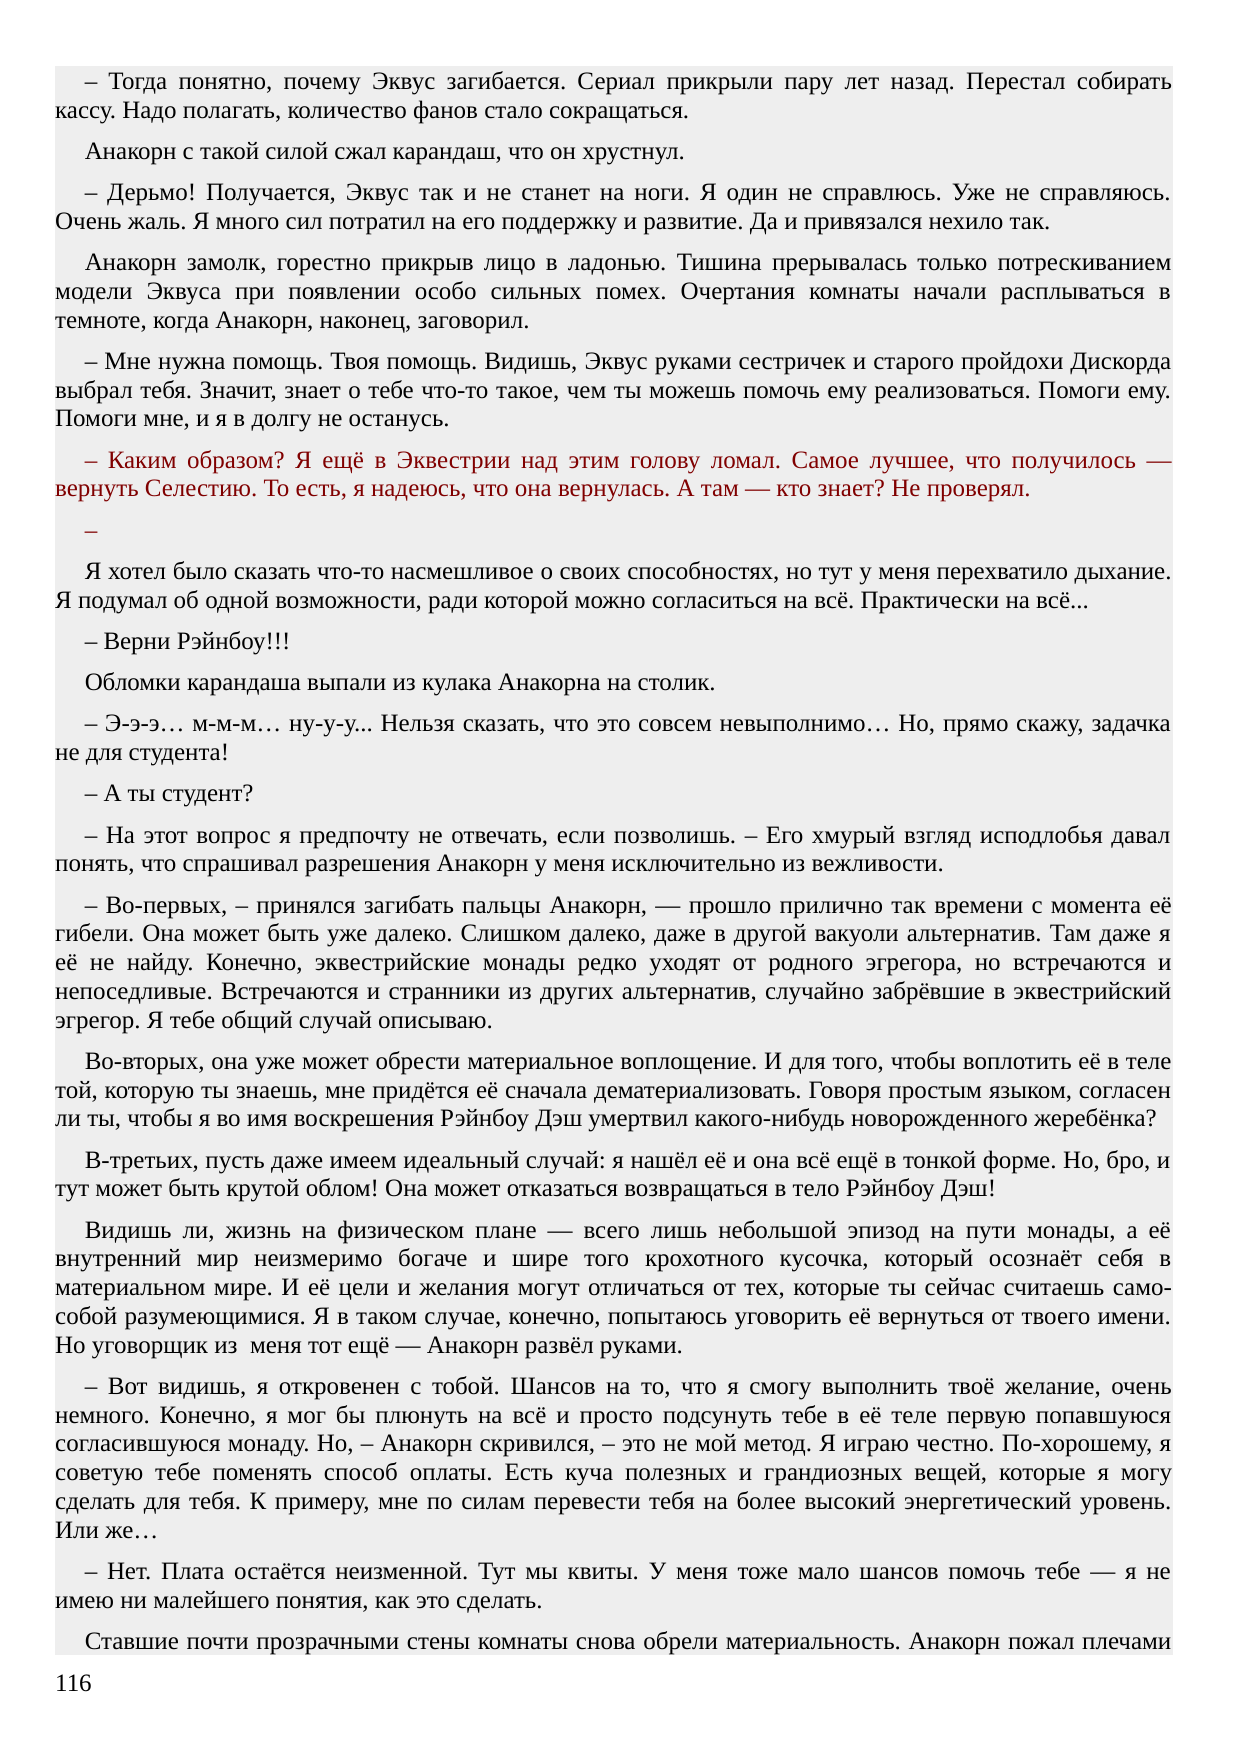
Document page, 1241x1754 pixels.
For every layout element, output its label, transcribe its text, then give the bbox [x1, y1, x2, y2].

text Во-вторых, она уже может обрести материальное воплощение. И для того, чтобы воплотить её в теле той, которую ты знаешь, мне придётся её сначала дематериализовать. Говоря простым языком, согласен ли ты, чтобы я во имя воскрешения Рэйнбоу Дэш умертвил какого-нибудь новорожденного жеребёнка? [55, 1046, 1173, 1132]
text Анакорн замолк, горестно прикрыв лицо в ладонью. Тишина прерывалась только потрескиванием модели Эквуса при появлении особо сильных помех. Очертания комнаты начали расплываться в темноте, когда Анакорн, наконец, заговорил. [55, 247, 1173, 333]
text Видишь ли, жизнь на физическом плане — всего лишь небольшой эпизод на пути монады, а её внутренний мир неизмеримо богаче и шире того крохотного кусочка, который осознаёт себя в материальном мире. И её цели и желания могут отличаться от тех, которые ты сейчас считаешь само-собой разумеющимися. Я в таком случае, конечно, попытаюсь уговорить её вернуться от твоего имени. Но уговорщик из меня тот ещё — Анакорн развёл руками. [55, 1215, 1173, 1358]
text – Во-первых, – принялся загибать пальцы Анакорн, — прошло прилично так времени с момента её гибели. Она может быть уже далеко. Слишком далеко, даже в другой вакуоли альтернатив. Там даже я её не найду. Конечно, эквестрийские монады редко уходят от родного эгрегора, но встречаются и непоседливые. Встречаются и странники из других альтернатив, случайно забрёвшие в эквестрийский эгрегор. Я тебе общий случай описываю. [55, 890, 1173, 1033]
text – Каким образом? Я ещё в Эквестрии над этим голову ломал. Самое лучшее, что получилось — вернуть Селестию. То есть, я надеюсь, что она вернулась. А там — кто знает? Не проверял. [55, 445, 1173, 502]
text Я хотел было сказать что-то насмешливое о своих способностях, но тут у меня перехватило дыхание. Я подумал об одной возможности, ради которой можно согласиться на всё. Практически на всё... [55, 556, 1173, 613]
text – Э-э-э… м-м-м… ну-у-у... Нельзя сказать, что это совсем невыполнимо… Но, прямо скажу, задачка не для студента! [55, 708, 1173, 766]
text – Нет. Плата остаётся неизменной. Тут мы квиты. У меня тоже мало шансов помочь тебе — я не имею ни малейшего понятия, как это сделать. [55, 1556, 1173, 1613]
text В-третьих, пусть даже имеем идеальный случай: я нашёл её и она всё ещё в тонкой форме. Но, бро, и тут может быть крутой облом! Она может отказаться возвращаться в тело Рэйнбоу Дэш! [55, 1145, 1173, 1202]
text Обломки карандаша выпали из кулака Анакорна на столик. [55, 667, 1173, 696]
text Анакорн с такой силой сжал карандаш, что он хрустнул. [55, 136, 1173, 165]
text – Дерьмо! Получается, Эквус так и не станет на ноги. Я один не справлюсь. Уже не справляюсь. Очень жаль. Я много сил потратил на его поддержку и развитие. Да и привязался нехило так. [55, 177, 1173, 235]
text – А ты студент? [55, 778, 1173, 807]
text – На этот вопрос я предпочту не отвечать, если позволишь. – Его хмурый взгляд исподлобья давал понять, что спрашивал разрешения Анакорн у меня исключительно из вежливости. [55, 820, 1173, 877]
text – Верни Рэйнбоу!!! [55, 626, 1173, 655]
text – [55, 515, 1173, 543]
text Ставшие почти прозрачными стены комнаты снова обрели материальность. Анакорн пожал плечами [55, 1626, 1173, 1655]
text – Мне нужна помощь. Твоя помощь. Видишь, Эквус руками сестричек и старого пройдохи Дискорда выбрал тебя. Значит, знает о тебе что-то такое, чем ты можешь помочь ему реализоваться. Помоги ему. Помоги мне, и я в долгу не останусь. [55, 346, 1173, 432]
text – Вот видишь, я откровенен с тобой. Шансов на то, что я смогу выполнить твоё желание, очень немного. Конечно, я мог бы плюнуть на всё и просто подсунуть тебе в её теле первую попавшуюся согласившуюся монаду. Но, – Анакорн скривился, – это не мой метод. Я играю честно. По-хорошему, я советую тебе поменять способ оплаты. Есть куча полезных и грандиозных вещей, которые я могу сделать для тебя. К примеру, мне по силам перевести тебя на более высокий энергетический уровень. Или же… [55, 1371, 1173, 1543]
text – Тогда понятно, почему Эквус загибается. Сериал прикрыли пару лет назад. Перестал собирать кассу. Надо полагать, количество фанов стало сокращаться. [55, 66, 1173, 123]
